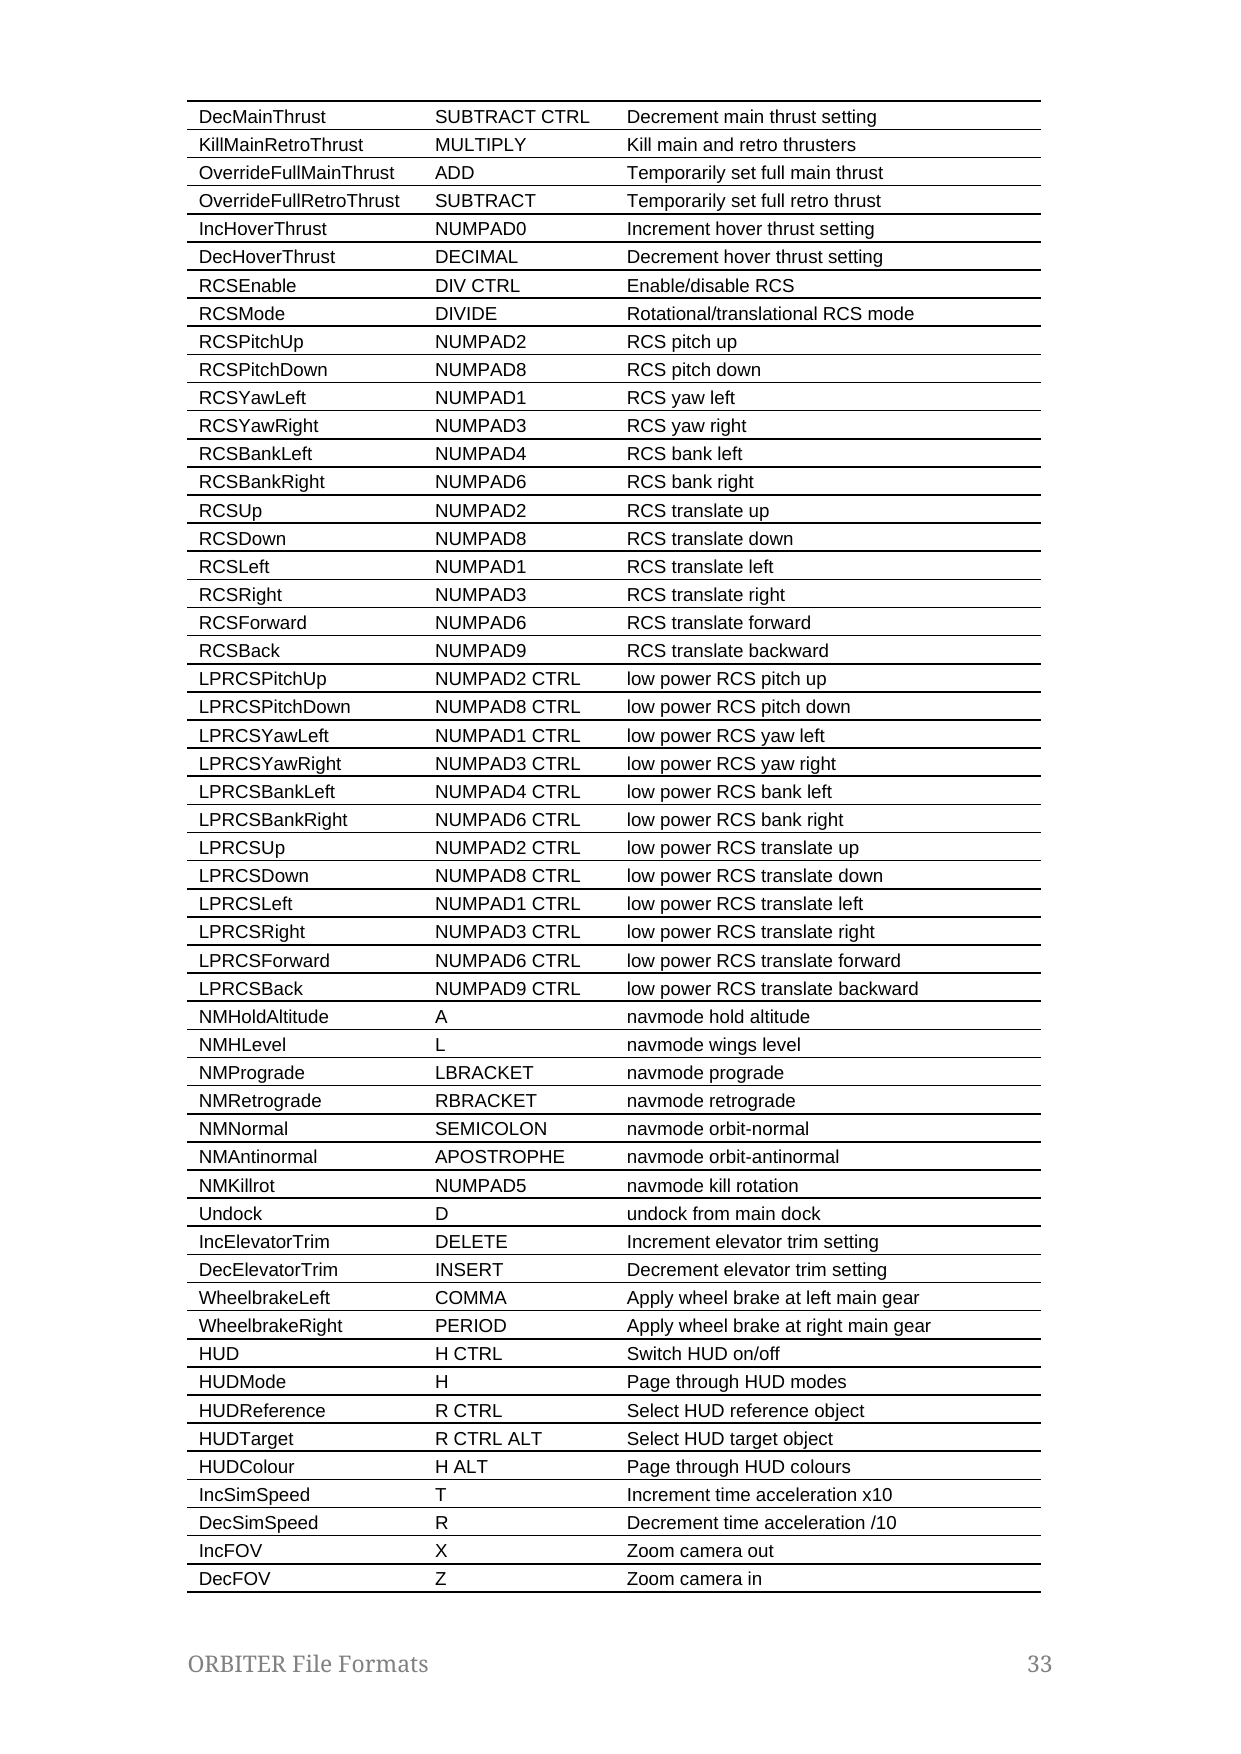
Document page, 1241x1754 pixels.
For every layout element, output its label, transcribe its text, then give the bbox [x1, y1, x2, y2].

table_cell RCSYawLeft [187, 383, 423, 410]
table_cell OverrideFullRetroThrust [187, 186, 423, 213]
table_cell navmode orbit-normal [615, 1115, 1041, 1141]
table_cell RCS translate right [615, 580, 1041, 607]
table_cell low power RCS translate left [615, 890, 1041, 916]
table_cell RCS pitch down [615, 355, 1041, 382]
table_cell NMHLevel [187, 1030, 423, 1057]
table_cell LPRCSDown [187, 861, 423, 888]
table_cell LPRCSForward [187, 946, 423, 972]
table_cell NUMPAD4 [424, 440, 615, 466]
table_cell Increment hover thrust setting [615, 215, 1041, 241]
table_cell Temporarily set full retro thrust [615, 186, 1041, 213]
table_cell RCS bank left [615, 440, 1041, 466]
table_cell NUMPAD3 CTRL [424, 918, 615, 944]
table_cell NUMPAD8 [424, 355, 615, 382]
table_cell DELETE [424, 1227, 615, 1253]
table_cell Enable/disable RCS [615, 271, 1041, 297]
table_cell LPRCSBankLeft [187, 777, 423, 803]
table_cell RCS translate up [615, 496, 1041, 522]
table_cell RBRACKET [424, 1086, 615, 1113]
table_cell NUMPAD3 CTRL [424, 749, 615, 775]
table_cell RCSEnable [187, 271, 423, 297]
table_cell Decrement elevator trim setting [615, 1255, 1041, 1282]
table_cell NUMPAD1 CTRL [424, 890, 615, 916]
table_cell APOSTROPHE [424, 1143, 615, 1169]
table_cell A [424, 1002, 615, 1028]
table_cell NMHoldAltitude [187, 1002, 423, 1028]
table_cell RCSMode [187, 299, 423, 325]
table_cell SUBTRACT CTRL [424, 102, 615, 128]
table_cell Select HUD target object [615, 1424, 1041, 1450]
table_cell RCSYawRight [187, 411, 423, 438]
table_cell LPRCSBankRight [187, 805, 423, 832]
table_cell low power RCS translate right [615, 918, 1041, 944]
table_cell DecHoverThrust [187, 243, 423, 269]
table_cell T [424, 1480, 615, 1507]
table_cell H CTRL [424, 1340, 615, 1366]
table_cell LPRCSPitchUp [187, 665, 423, 691]
table_cell low power RCS pitch up [615, 665, 1041, 691]
table_cell RCSBankRight [187, 468, 423, 494]
table_cell NUMPAD3 [424, 580, 615, 607]
table_cell RCS pitch up [615, 327, 1041, 353]
table_cell Apply wheel brake at left main gear [615, 1283, 1041, 1310]
table_cell NMAntinormal [187, 1143, 423, 1169]
table_cell navmode kill rotation [615, 1171, 1041, 1197]
table_cell RCSPitchDown [187, 355, 423, 382]
table_cell RCS yaw right [615, 411, 1041, 438]
table_cell RCS translate backward [615, 636, 1041, 663]
table_cell RCSDown [187, 524, 423, 550]
table_cell NMPrograde [187, 1058, 423, 1085]
table_cell navmode prograde [615, 1058, 1041, 1085]
table_cell Decrement main thrust setting [615, 102, 1041, 128]
table_cell HUDReference [187, 1396, 423, 1422]
table_cell DecElevatorTrim [187, 1255, 423, 1282]
table_cell LBRACKET [424, 1058, 615, 1085]
table_cell low power RCS translate forward [615, 946, 1041, 972]
table_cell KillMainRetroThrust [187, 130, 423, 157]
table_cell D [424, 1199, 615, 1225]
table_cell NMNormal [187, 1115, 423, 1141]
table_cell NUMPAD2 [424, 496, 615, 522]
table_cell RCSForward [187, 608, 423, 635]
table_cell Page through HUD modes [615, 1368, 1041, 1394]
table_cell ADD [424, 158, 615, 185]
table_cell DIVIDE [424, 299, 615, 325]
table_cell R [424, 1508, 615, 1535]
table_cell navmode wings level [615, 1030, 1041, 1057]
table_cell low power RCS pitch down [615, 693, 1041, 719]
table_cell Decrement time acceleration /10 [615, 1508, 1041, 1535]
table_cell NUMPAD8 [424, 524, 615, 550]
table_cell MULTIPLY [424, 130, 615, 157]
table_cell Zoom camera in [615, 1565, 1041, 1591]
table_cell Z [424, 1565, 615, 1591]
table_cell R CTRL ALT [424, 1424, 615, 1450]
table_cell DECIMAL [424, 243, 615, 269]
table_cell LPRCSRight [187, 918, 423, 944]
table_cell low power RCS yaw left [615, 721, 1041, 747]
table_cell low power RCS translate backward [615, 974, 1041, 1000]
table_cell Zoom camera out [615, 1536, 1041, 1563]
table_cell HUDColour [187, 1452, 423, 1478]
table_cell NUMPAD1 [424, 383, 615, 410]
table_cell NUMPAD2 CTRL [424, 833, 615, 860]
table_cell Decrement hover thrust setting [615, 243, 1041, 269]
table_cell DIV CTRL [424, 271, 615, 297]
table_cell navmode retrograde [615, 1086, 1041, 1113]
table_cell DecMainThrust [187, 102, 423, 128]
table_cell LPRCSUp [187, 833, 423, 860]
table_cell LPRCSBack [187, 974, 423, 1000]
table_cell IncHoverThrust [187, 215, 423, 241]
table_cell Increment time acceleration x10 [615, 1480, 1041, 1507]
table_cell OverrideFullMainThrust [187, 158, 423, 185]
table_cell Temporarily set full main thrust [615, 158, 1041, 185]
table_cell H [424, 1368, 615, 1394]
table_cell NUMPAD2 CTRL [424, 665, 615, 691]
table_cell HUD [187, 1340, 423, 1366]
table_cell RCSPitchUp [187, 327, 423, 353]
table_cell INSERT [424, 1255, 615, 1282]
table_cell WheelbrakeLeft [187, 1283, 423, 1310]
table_cell low power RCS translate up [615, 833, 1041, 860]
table_cell LPRCSYawRight [187, 749, 423, 775]
table_cell H ALT [424, 1452, 615, 1478]
table_cell Kill main and retro thrusters [615, 130, 1041, 157]
table_cell low power RCS bank right [615, 805, 1041, 832]
table_cell HUDMode [187, 1368, 423, 1394]
table_cell RCS yaw left [615, 383, 1041, 410]
table_cell NUMPAD0 [424, 215, 615, 241]
table_cell navmode hold altitude [615, 1002, 1041, 1028]
table_cell navmode orbit-antinormal [615, 1143, 1041, 1169]
table_cell NUMPAD2 [424, 327, 615, 353]
table_cell IncSimSpeed [187, 1480, 423, 1507]
table_cell WheelbrakeRight [187, 1311, 423, 1338]
table_cell Undock [187, 1199, 423, 1225]
table_cell PERIOD [424, 1311, 615, 1338]
table_cell NUMPAD9 CTRL [424, 974, 615, 1000]
table_cell SEMICOLON [424, 1115, 615, 1141]
table_cell RCSBankLeft [187, 440, 423, 466]
table_cell Switch HUD on/off [615, 1340, 1041, 1366]
table_cell NUMPAD8 CTRL [424, 693, 615, 719]
table_cell R CTRL [424, 1396, 615, 1422]
table_cell NMRetrograde [187, 1086, 423, 1113]
table_cell Apply wheel brake at right main gear [615, 1311, 1041, 1338]
table_cell RCS translate down [615, 524, 1041, 550]
table_cell undock from main dock [615, 1199, 1041, 1225]
table_cell Page through HUD colours [615, 1452, 1041, 1478]
table_cell RCSBack [187, 636, 423, 663]
table_cell LPRCSPitchDown [187, 693, 423, 719]
table_cell low power RCS yaw right [615, 749, 1041, 775]
table_cell NUMPAD3 [424, 411, 615, 438]
table_cell COMMA [424, 1283, 615, 1310]
table_cell RCSUp [187, 496, 423, 522]
table_cell IncFOV [187, 1536, 423, 1563]
table_cell NUMPAD8 CTRL [424, 861, 615, 888]
table_cell Rotational/translational RCS mode [615, 299, 1041, 325]
table_cell NUMPAD1 [424, 552, 615, 578]
table_cell RCS translate left [615, 552, 1041, 578]
table_cell NUMPAD1 CTRL [424, 721, 615, 747]
table_cell NUMPAD6 [424, 468, 615, 494]
table_cell DecFOV [187, 1565, 423, 1591]
table_cell RCS bank right [615, 468, 1041, 494]
table_cell DecSimSpeed [187, 1508, 423, 1535]
table_cell Select HUD reference object [615, 1396, 1041, 1422]
table_cell NUMPAD9 [424, 636, 615, 663]
table_cell NMKillrot [187, 1171, 423, 1197]
table_cell LPRCSLeft [187, 890, 423, 916]
table_cell low power RCS bank left [615, 777, 1041, 803]
table_cell RCS translate forward [615, 608, 1041, 635]
table_cell NUMPAD6 CTRL [424, 805, 615, 832]
table_cell NUMPAD4 CTRL [424, 777, 615, 803]
table_cell RCSRight [187, 580, 423, 607]
table_cell L [424, 1030, 615, 1057]
table_cell RCSLeft [187, 552, 423, 578]
table_cell X [424, 1536, 615, 1563]
table_cell LPRCSYawLeft [187, 721, 423, 747]
table_cell SUBTRACT [424, 186, 615, 213]
table_cell IncElevatorTrim [187, 1227, 423, 1253]
table_cell NUMPAD6 CTRL [424, 946, 615, 972]
table_cell Increment elevator trim setting [615, 1227, 1041, 1253]
table_cell low power RCS translate down [615, 861, 1041, 888]
table_cell NUMPAD6 [424, 608, 615, 635]
table_cell HUDTarget [187, 1424, 423, 1450]
table_cell NUMPAD5 [424, 1171, 615, 1197]
